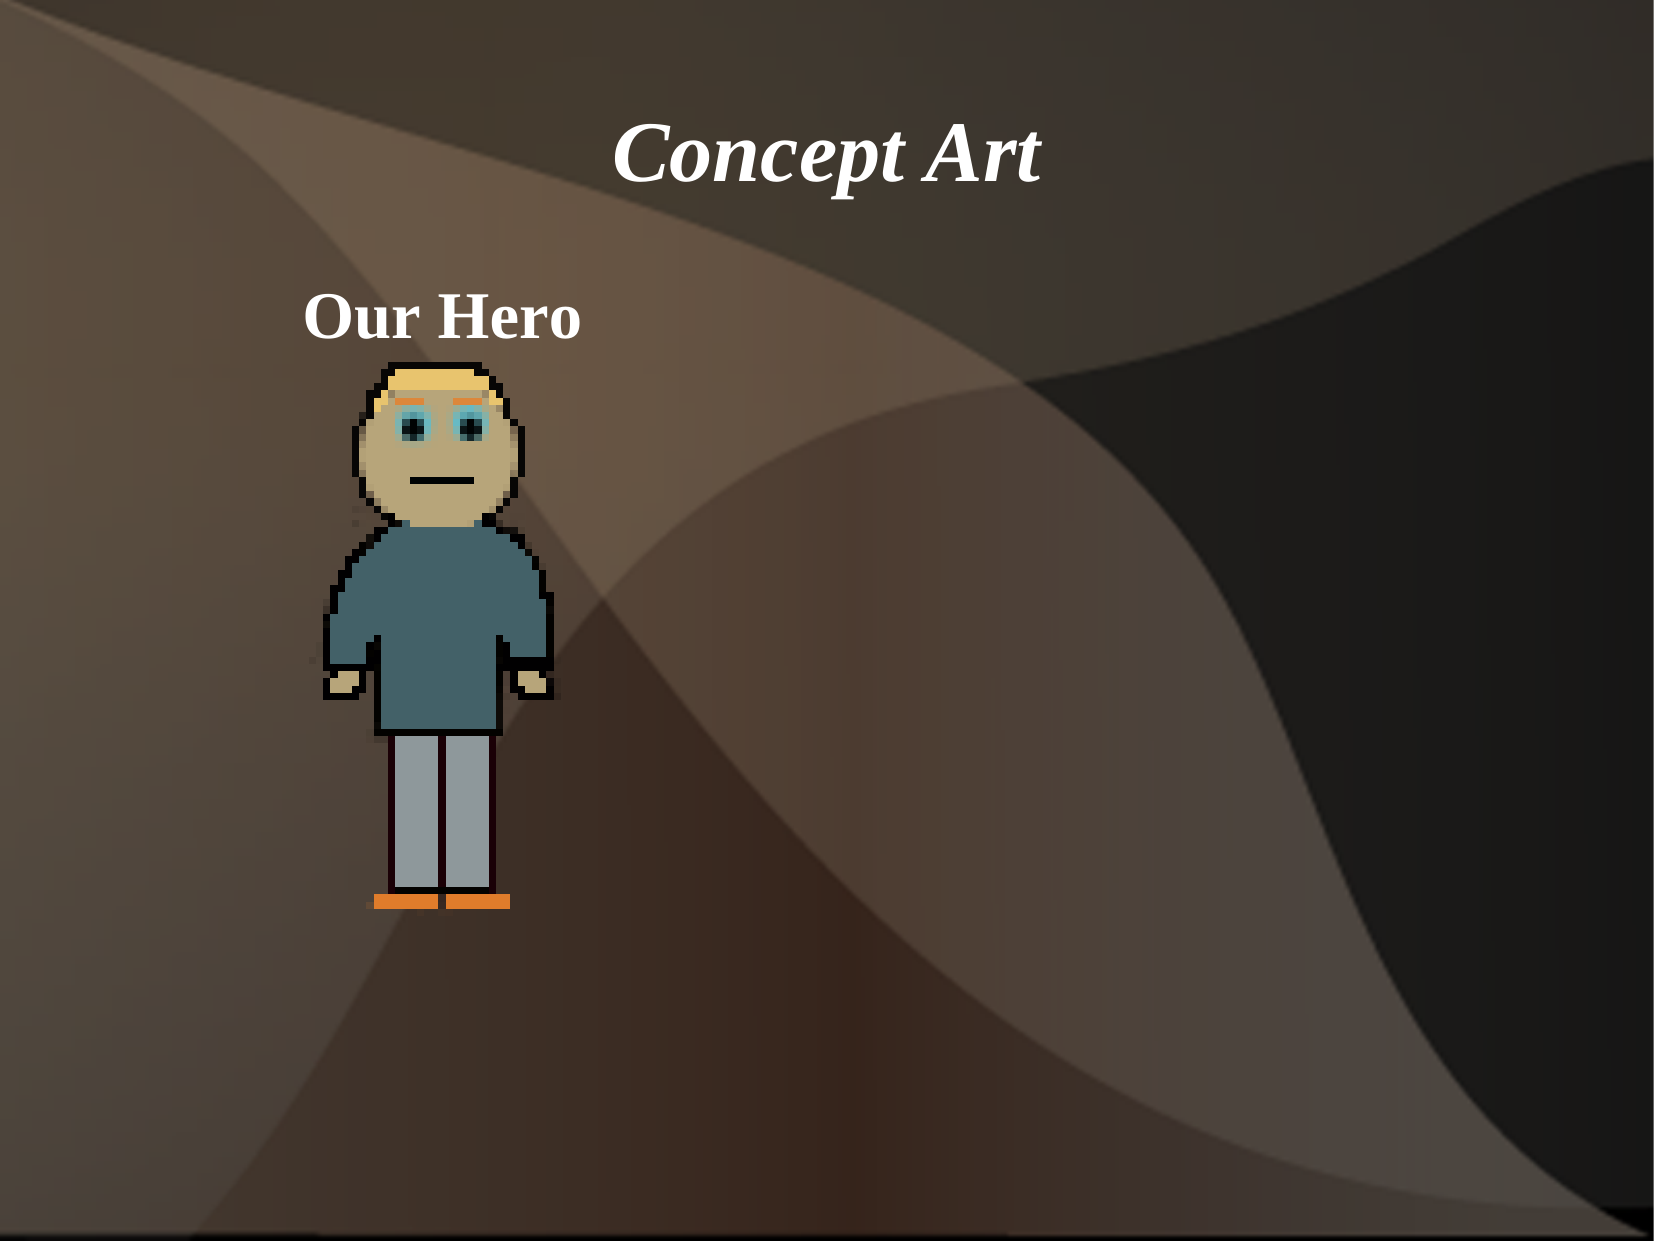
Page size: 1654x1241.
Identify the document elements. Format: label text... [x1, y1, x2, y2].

title Concept Art [82, 49, 1571, 257]
title Our Hero [150, 212, 736, 421]
picture [0, 0, 1654, 1241]
